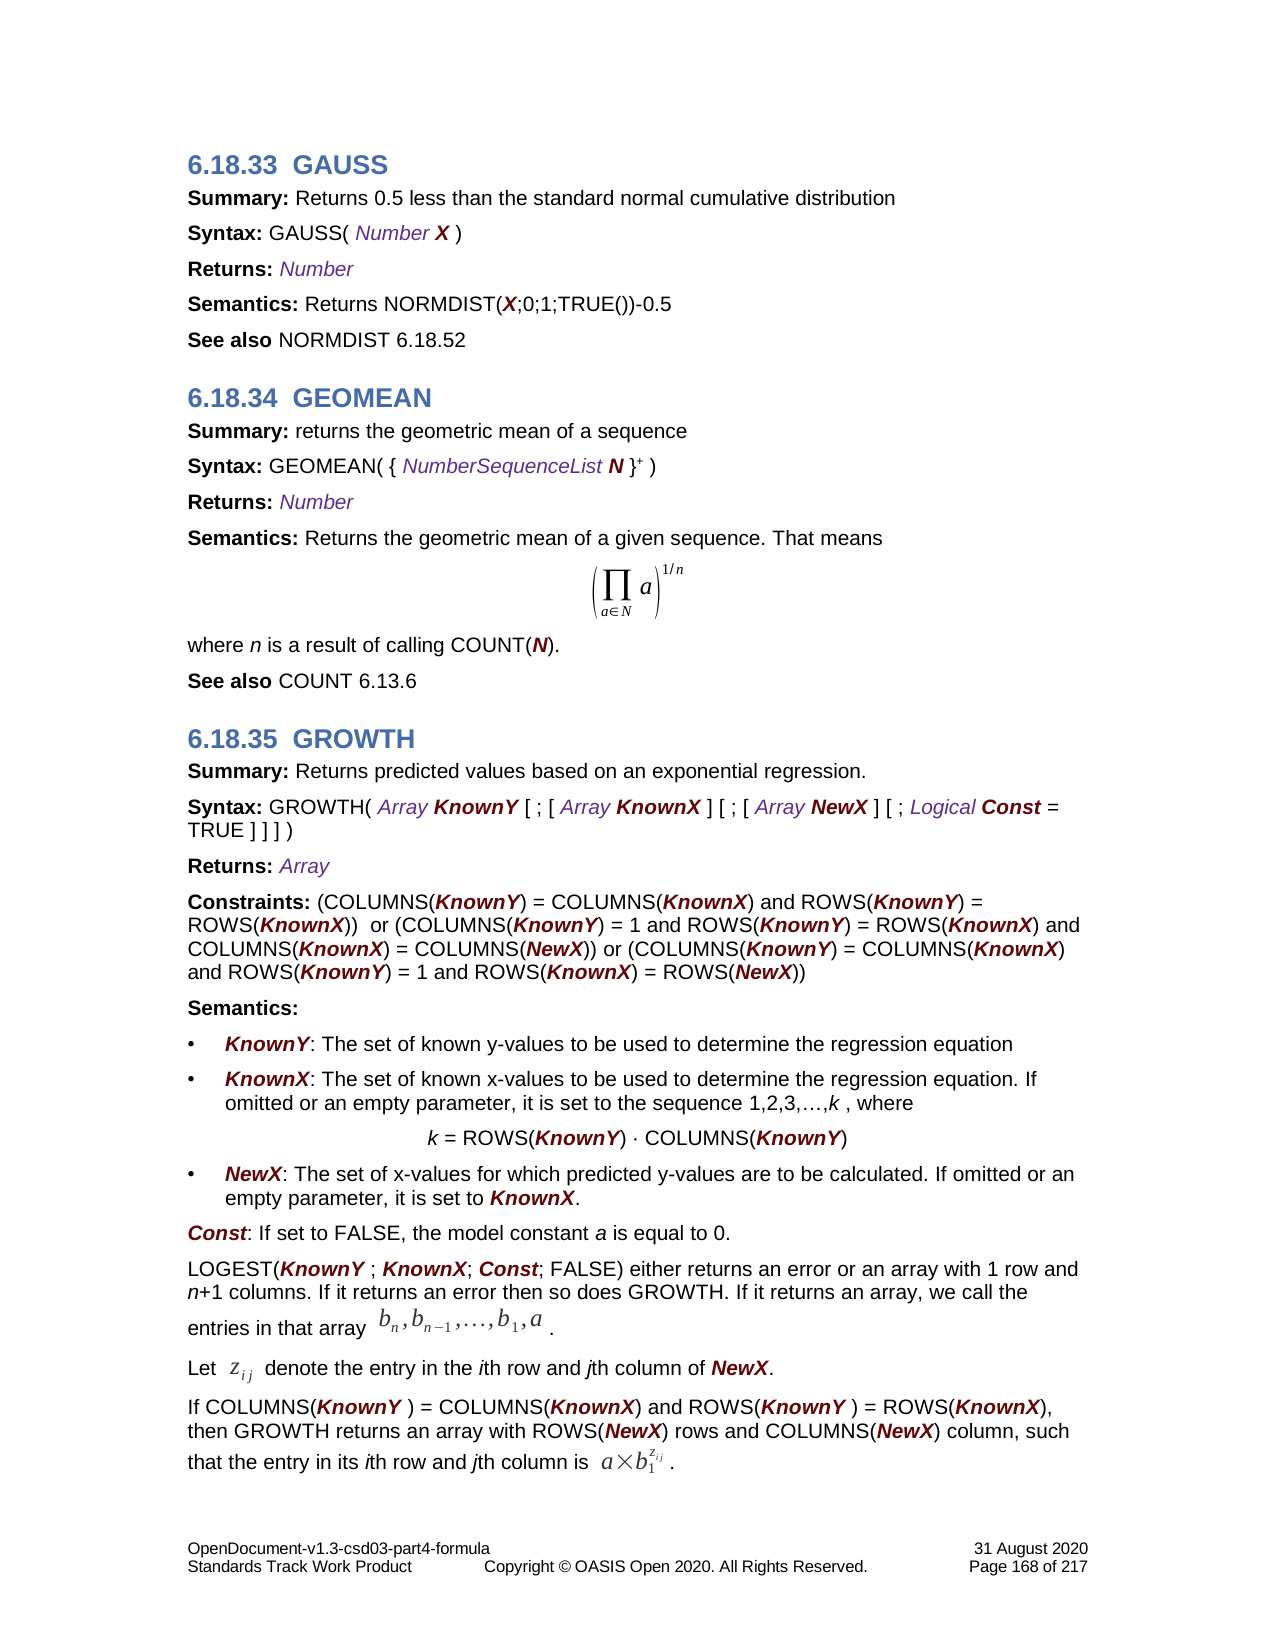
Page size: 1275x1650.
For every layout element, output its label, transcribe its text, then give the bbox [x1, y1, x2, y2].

text Const: If set to FALSE, the model constant a is equal to 0. [187, 1222, 1088, 1245]
subtitle GROWTH [187, 724, 1088, 754]
text Syntax: GAUSS( Number X ) [187, 222, 1088, 245]
text Semantics: Returns the geometric mean of a given sequence. That means [187, 526, 1088, 549]
text LOGEST(KnownY ; KnownX; Const; FALSE) either returns an error or an array with 1 row and n+1 columns. If it returns an error then so does GROWTH. If it returns an array, we call the entries in that array . [187, 1257, 1088, 1340]
subtitle GAUSS [187, 150, 1088, 180]
subtitle GEOMEAN [187, 383, 1088, 413]
text See also COUNT 6.13.6 [187, 669, 1088, 693]
text Returns: Array [187, 854, 1088, 878]
text Syntax: GROWTH( Array KnownY [ ; [ Array KnownX ] [ ; [ Array NewX ] [ ; Logical Const = TRUE ] ] ] ) [187, 795, 1088, 842]
text Semantics: Returns NORMDIST(X;0;1;TRUE())-0.5 [187, 293, 1088, 316]
text Semantics: [187, 996, 1088, 1020]
text Summary: Returns predicted values based on an exponential regression. [187, 760, 1088, 783]
list NewX: The set of x-values for which predicted y-values are to be calculated. If omitted or an empty parameter, it is set to KnownX. [187, 1162, 1088, 1209]
text k = ROWS(KnownY) ∙ COLUMNS(KnownY) [187, 1127, 1088, 1150]
text Syntax: GEOMEAN( { NumberSequenceList N }+ ) [187, 455, 1088, 478]
text Summary: Returns 0.5 less than the standard normal cumulative distribution [187, 186, 1088, 209]
text Returns: Number [187, 257, 1088, 281]
text Summary: returns the geometric mean of a sequence [187, 419, 1088, 443]
list KnownX: The set of known x-values to be used to determine the regression equation. If omitted or an empty parameter, it is set to the sequence 1,2,3,…,k , where [187, 1068, 1088, 1115]
text See also NORMDIST 6.18.52 [187, 328, 1088, 352]
text Constraints: (COLUMNS(KnownY) = COLUMNS(KnownX) and ROWS(KnownY) = ROWS(KnownX)) or (COLUMNS(KnownY) = 1 and ROWS(KnownY) = ROWS(KnownX) and COLUMNS(KnownX) = COLUMNS(NewX)) or (COLUMNS(KnownY) = COLUMNS(KnownX) and ROWS(KnownY) = 1 and ROWS(KnownX) = ROWS(NewX)) [187, 890, 1088, 984]
text Returns: Number [187, 490, 1088, 514]
list KnownY: The set of known y-values to be used to determine the regression equation [187, 1032, 1088, 1056]
text where n is a result of calling COUNT(N). [187, 633, 1088, 657]
text Let denote the entry in the ith row and jth column of NewX. [187, 1352, 1088, 1383]
text If COLUMNS(KnownY ) = COLUMNS(KnownX) and ROWS(KnownY ) = ROWS(KnownX), then GROWTH returns an array with ROWS(NewX) rows and COLUMNS(NewX) column, such that the entry in its ith row and jth column is . [187, 1396, 1088, 1478]
